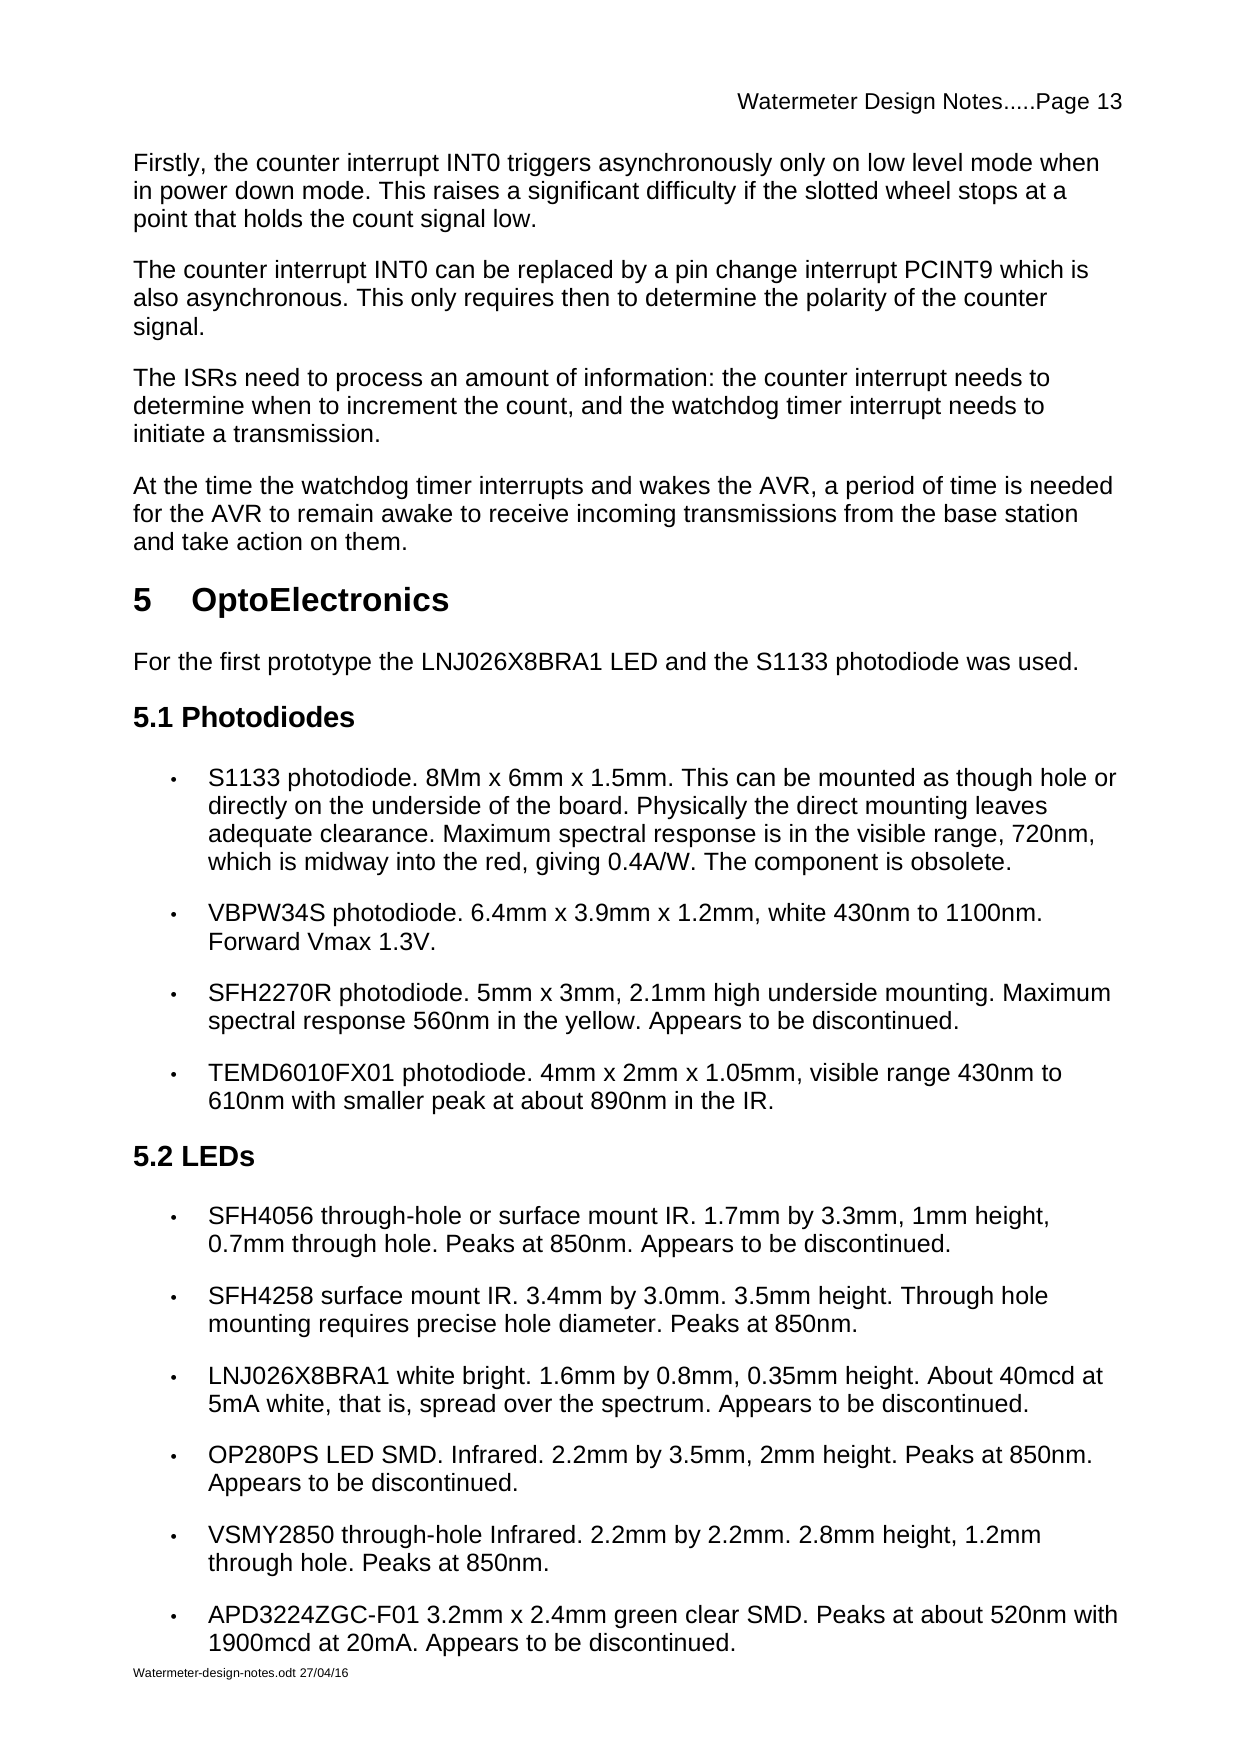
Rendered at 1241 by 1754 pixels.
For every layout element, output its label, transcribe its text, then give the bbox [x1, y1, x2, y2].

subtitle LEDs [133, 1139, 1123, 1172]
text The counter interrupt INT0 can be replaced by a pin change interrupt PCINT9 which is also asynchronous. This only requires then to determine the polarity of the counter signal. [133, 256, 1123, 340]
subtitle OptoElectronics [133, 581, 1123, 618]
subtitle Photodiodes [133, 701, 1123, 733]
list LNJ026X8BRA1 white bright. 1.6mm by 0.8mm, 0.35mm height. About 40mcd at 5mA white, that is, spread over the spectrum. Appears to be discontinued. [170, 1362, 1123, 1418]
text For the first prototype the LNJ026X8BRA1 LED and the S1133 photodiode was used. [133, 648, 1123, 676]
list VSMY2850 through-hole Infrared. 2.2mm by 2.2mm. 2.8mm height, 1.2mm through hole. Peaks at 850nm. [170, 1521, 1123, 1577]
list SFH4258 surface mount IR. 3.4mm by 3.0mm. 3.5mm height. Through hole mounting requires precise hole diameter. Peaks at 850nm. [170, 1282, 1123, 1338]
list SFH4056 through-hole or surface mount IR. 1.7mm by 3.3mm, 1mm height, 0.7mm through hole. Peaks at 850nm. Appears to be discontinued. [170, 1202, 1123, 1258]
list VBPW34S photodiode. 6.4mm x 3.9mm x 1.2mm, white 430nm to 1100nm. Forward Vmax 1.3V. [170, 899, 1123, 955]
list APD3224ZGC-F01 3.2mm x 2.4mm green clear SMD. Peaks at about 520nm with 1900mcd at 20mA. Appears to be discontinued. [170, 1601, 1123, 1657]
text At the time the watchdog timer interrupts and wakes the AVR, a period of time is needed for the AVR to remain awake to receive incoming transmissions from the base station and take action on them. [133, 472, 1123, 556]
text Firstly, the counter interrupt INT0 triggers asynchronously only on low level mode when in power down mode. This raises a significant difficulty if the slotted wheel stops at a point that holds the count signal low. [133, 149, 1123, 233]
list TEMD6010FX01 photodiode. 4mm x 2mm x 1.05mm, visible range 430nm to 610nm with smaller peak at about 890nm in the IR. [170, 1059, 1123, 1115]
text The ISRs need to process an amount of information: the counter interrupt needs to determine when to increment the count, and the watchdog timer interrupt needs to initiate a transmission. [133, 364, 1123, 448]
list S1133 photodiode. 8Mm x 6mm x 1.5mm. This can be mounted as though hole or directly on the underside of the board. Physically the direct mounting leaves adequate clearance. Maximum spectral response is in the visible range, 720nm, which is midway into the red, giving 0.4A/W. The component is obsolete. [170, 764, 1123, 876]
list OP280PS LED SMD. Infrared. 2.2mm by 3.5mm, 2mm height. Peaks at 850nm. Appears to be discontinued. [170, 1441, 1123, 1497]
list SFH2270R photodiode. 5mm x 3mm, 2.1mm high underside mounting. Maximum spectral response 560nm in the yellow. Appears to be discontinued. [170, 979, 1123, 1035]
